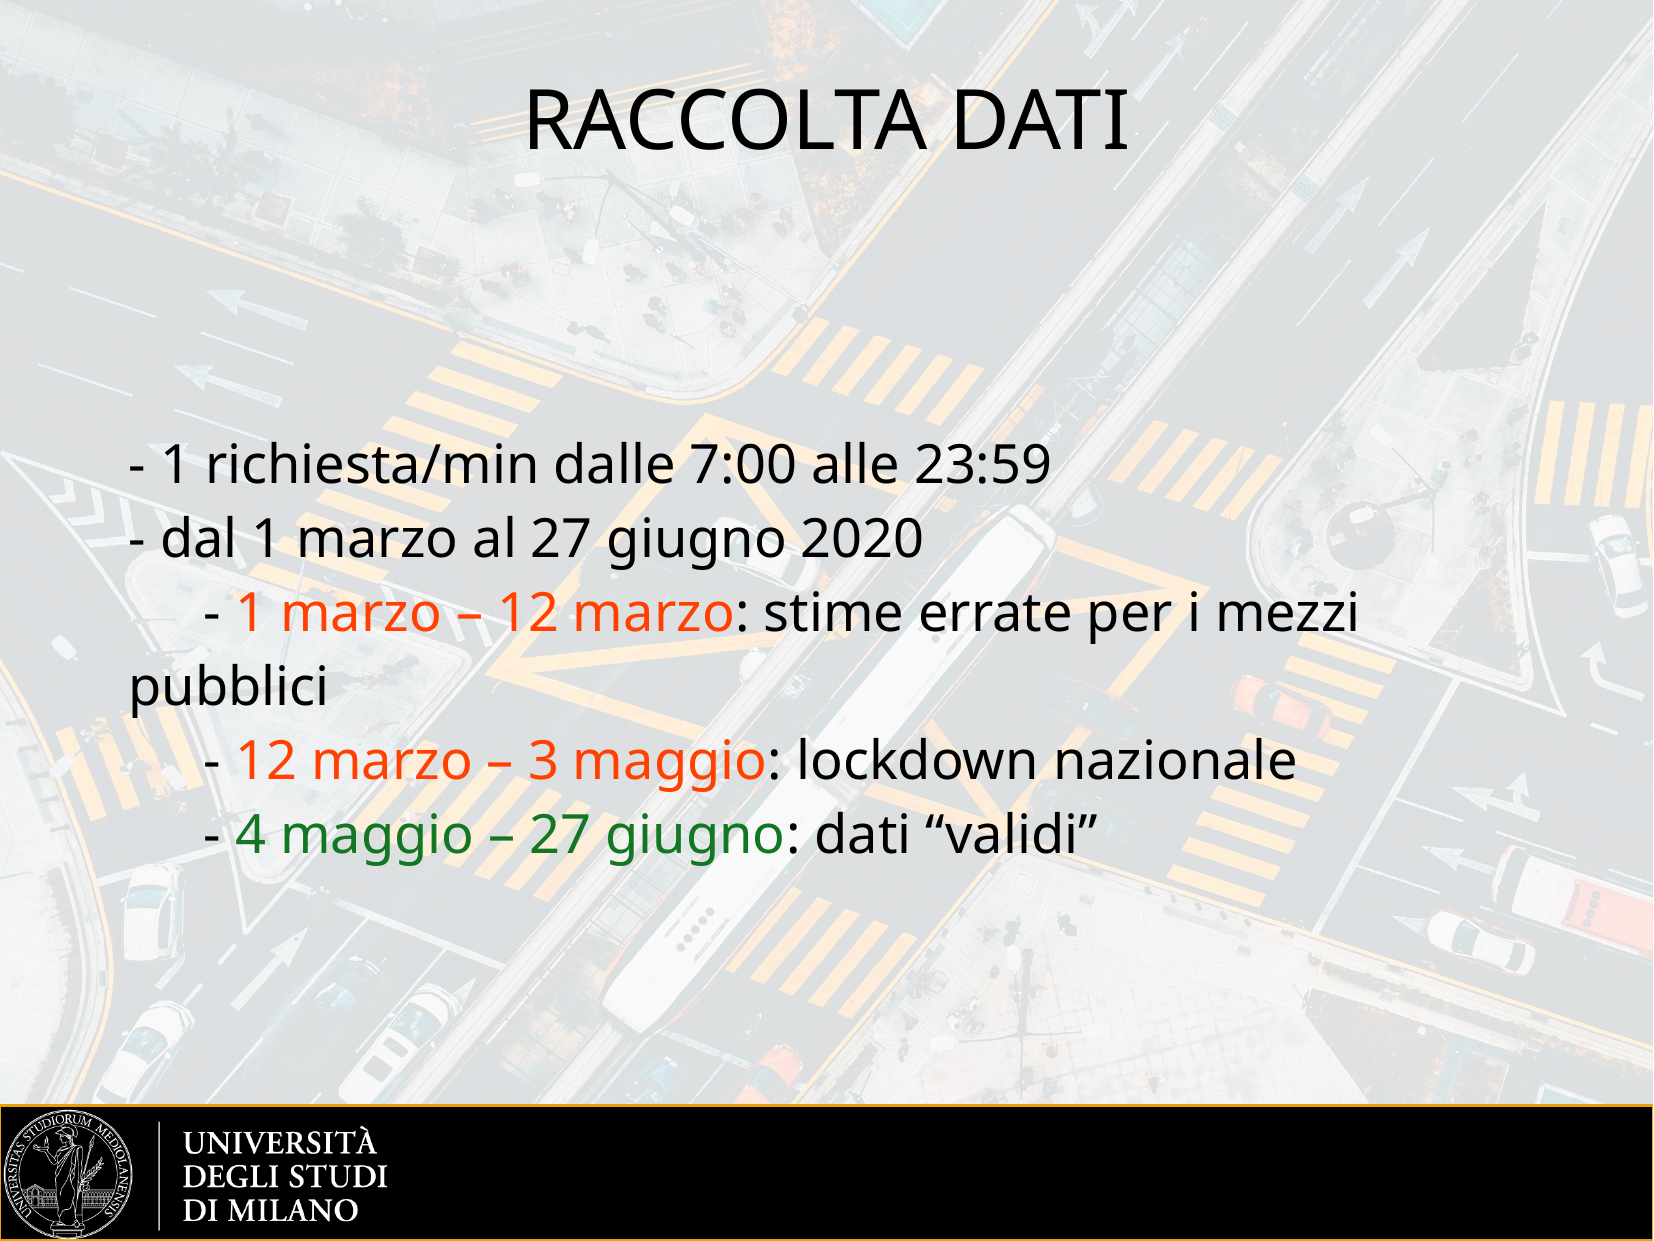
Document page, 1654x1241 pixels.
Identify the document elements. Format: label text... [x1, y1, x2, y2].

text_box - 1 richiesta/min dalle 7:00 alle 23:59 - dal 1 marzo al 27 giugno 2020 - 1 marzo – 12 marzo: stime errate per i mezzi pubblici - 12 marzo – 3 maggio: lockdown nazionale - 4 maggio – 27 giugno: dati “validi” [113, 417, 1539, 791]
text_box [0, 1105, 1653, 1241]
picture [0, 1106, 391, 1241]
text_box RACCOLTA DATI [397, 53, 1256, 210]
